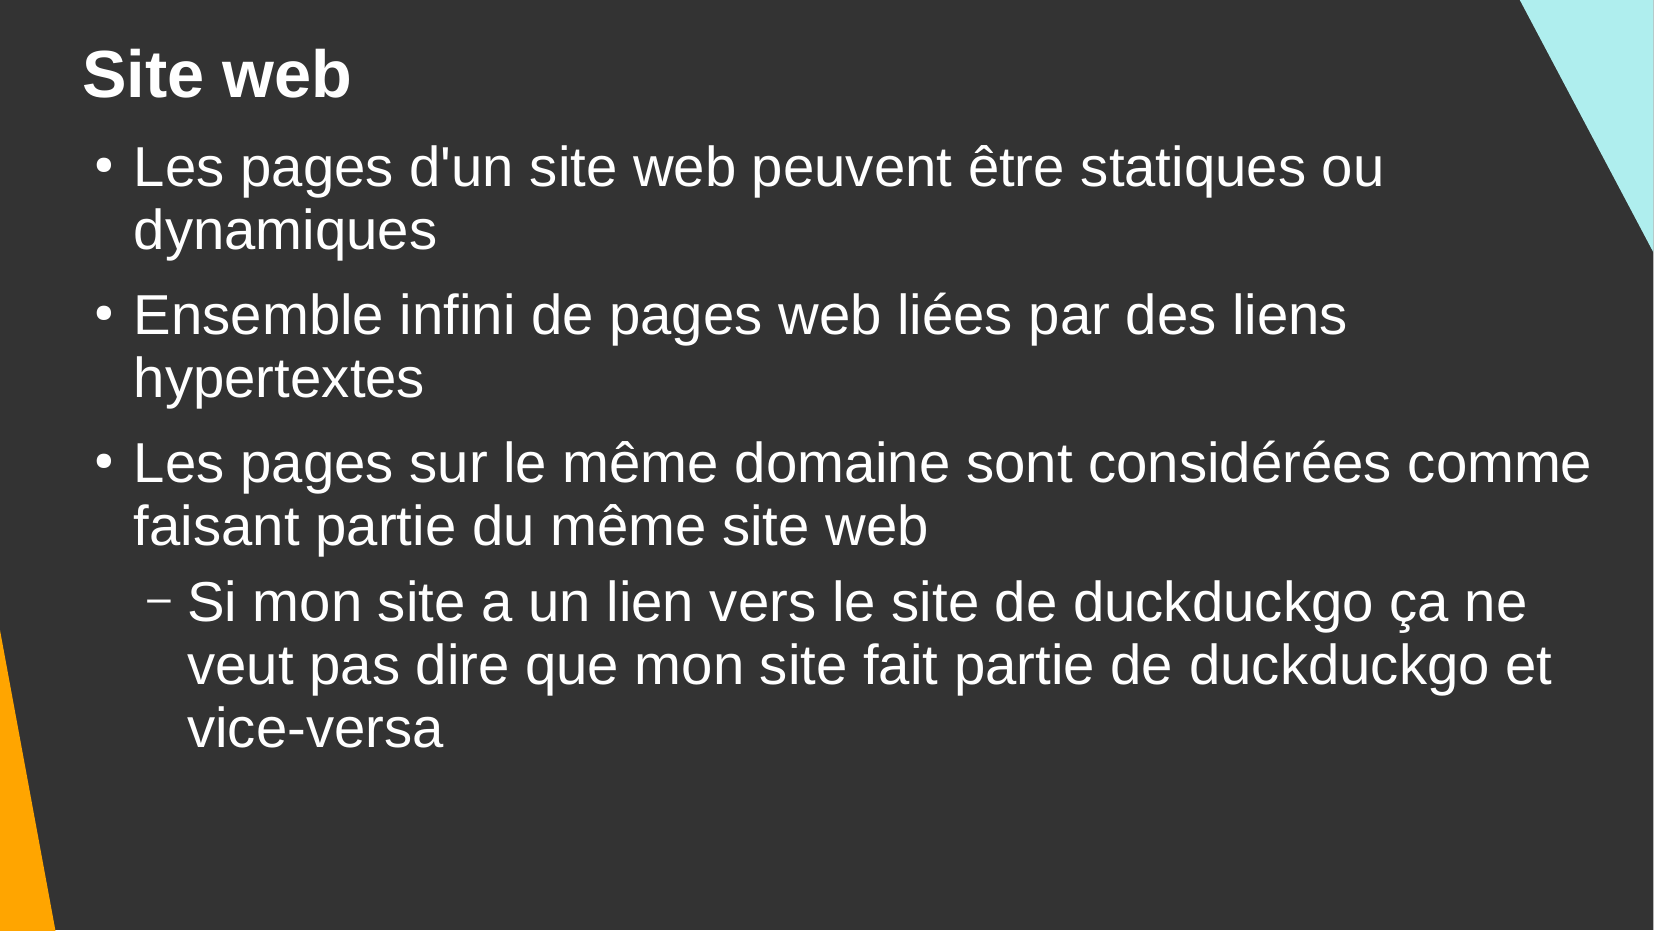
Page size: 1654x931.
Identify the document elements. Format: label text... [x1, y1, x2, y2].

text_box [0, 630, 56, 931]
list Les pages d'un site web peuvent être statiques ou dynamiques Ensemble infini de pages web liées par des liens hypertextes Les pages sur le même domaine sont considérées comme faisant partie du même site web Si mon site a un lien vers le site de duckduckgo ça ne veut pas dire que mon site fait partie de duckduckgo et vice-versa [80, 135, 1605, 762]
title Site web [82, 37, 1571, 114]
text_box [1519, 0, 1654, 254]
